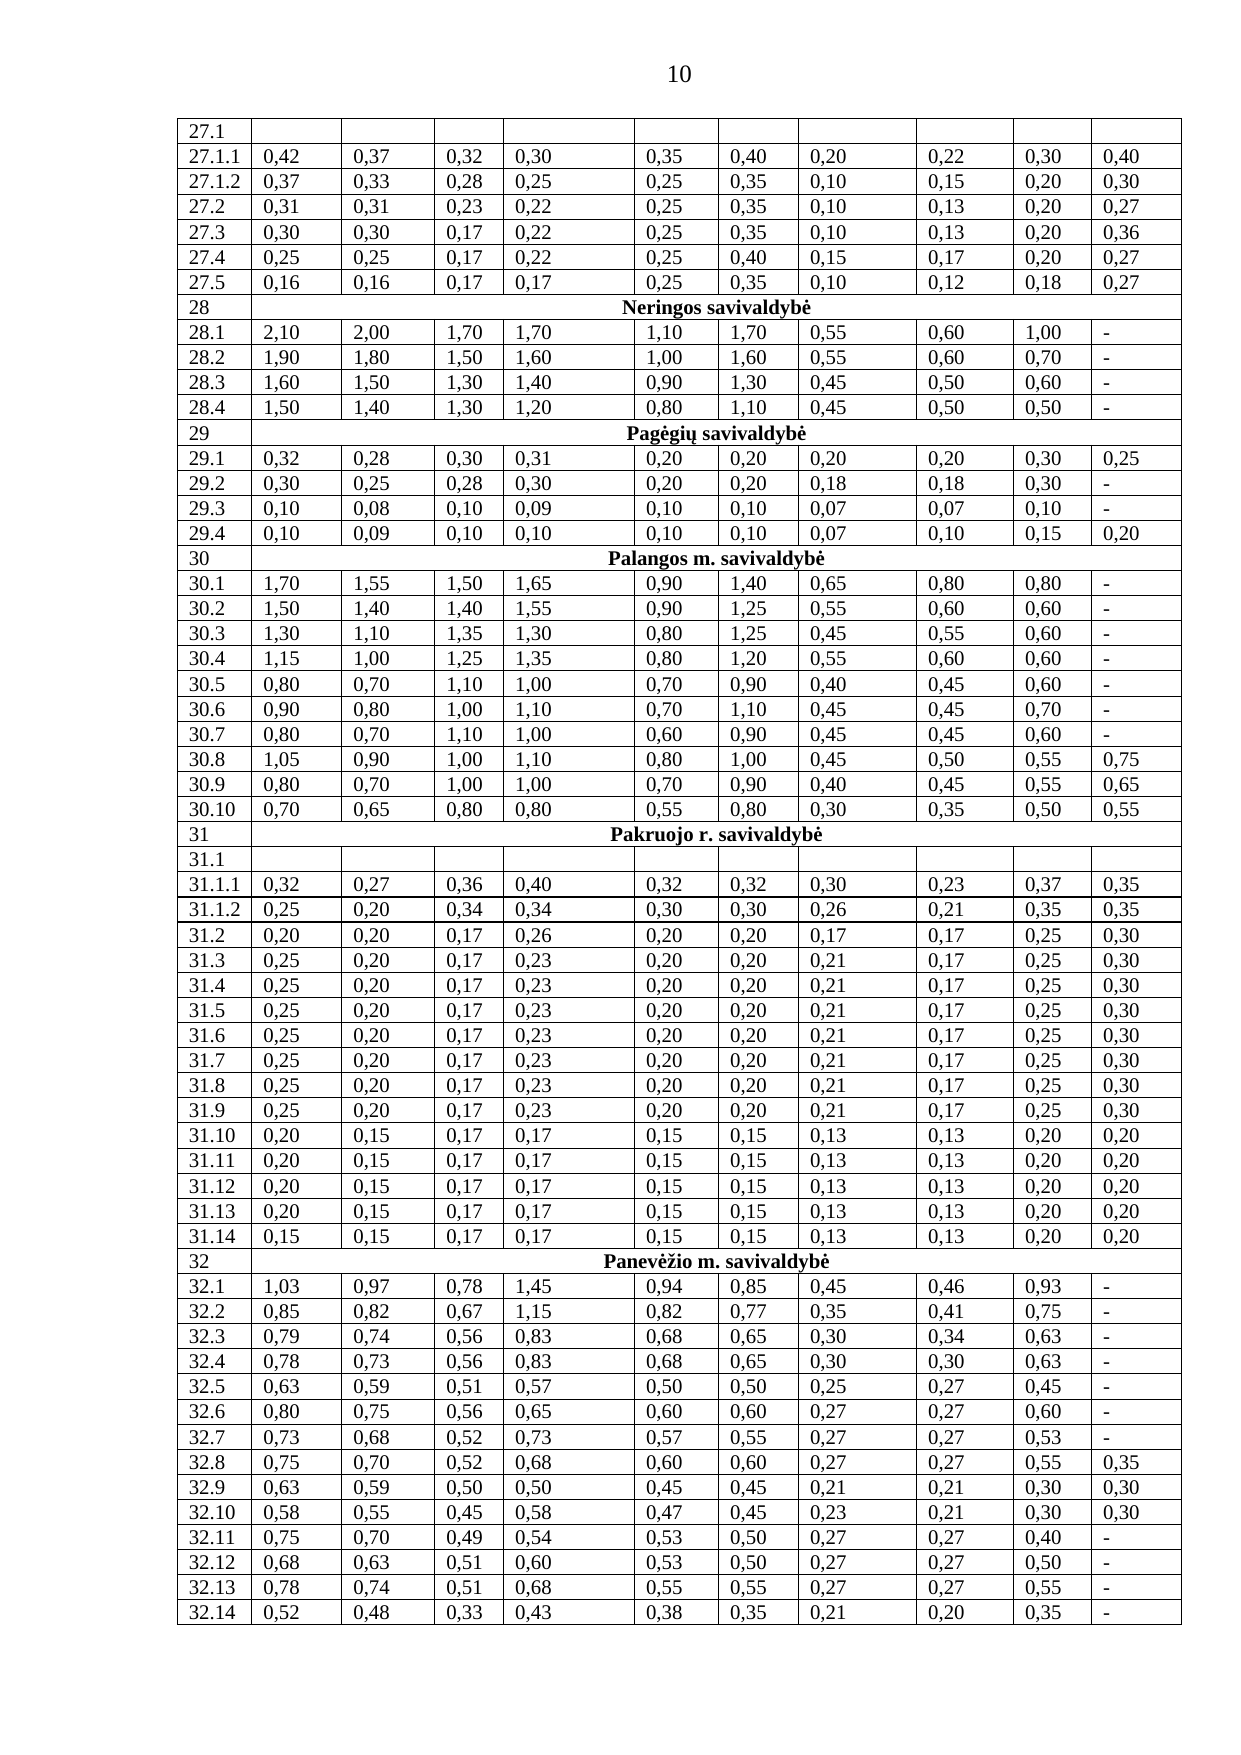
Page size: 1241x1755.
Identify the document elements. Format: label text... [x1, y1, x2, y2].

table_cell 0,28 [435, 169, 503, 193]
table_cell 0,27 [917, 1425, 1013, 1449]
table_cell 30.7 [178, 722, 251, 746]
table_cell 0,20 [799, 446, 916, 469]
table_cell 0,70 [1014, 697, 1091, 721]
table_cell 31.12 [178, 1174, 251, 1198]
table_cell 32.3 [178, 1324, 251, 1348]
table_cell 0,26 [504, 923, 634, 947]
table_cell [252, 847, 341, 871]
table_cell 0,25 [252, 1023, 341, 1047]
table_cell 0,74 [342, 1575, 434, 1599]
table_cell 0,31 [252, 195, 341, 218]
table_cell 0,20 [1014, 1174, 1091, 1198]
table_cell 0,20 [719, 948, 798, 972]
table_cell 1,05 [252, 747, 341, 771]
table_cell 32.7 [178, 1425, 251, 1449]
table_cell 0,90 [635, 571, 718, 595]
table_cell 0,17 [435, 1098, 503, 1122]
table_cell 0,50 [1014, 1550, 1091, 1574]
table_cell 29.1 [178, 446, 251, 469]
table_cell 0,34 [435, 898, 503, 921]
table_cell [719, 847, 798, 871]
table_cell 27.1 [178, 119, 251, 143]
table_cell 0,50 [719, 1374, 798, 1398]
table_cell 0,25 [504, 169, 634, 193]
table_cell 0,20 [1014, 195, 1091, 218]
table_cell 0,55 [799, 345, 916, 369]
table_cell 1,60 [719, 345, 798, 369]
table_cell 0,27 [799, 1425, 916, 1449]
table_cell 0,17 [504, 1149, 634, 1172]
table_cell 0,60 [1014, 370, 1091, 394]
table_cell 0,54 [504, 1525, 634, 1549]
table_cell 0,15 [719, 1174, 798, 1198]
table_cell 28 [178, 295, 251, 319]
table_cell 0,45 [635, 1475, 718, 1499]
table_cell 0,67 [435, 1299, 503, 1323]
table_cell 0,18 [799, 471, 916, 495]
table_cell 0,20 [1014, 220, 1091, 244]
table_cell 1,10 [342, 621, 434, 645]
table_cell 0,13 [799, 1224, 916, 1248]
table_cell 0,27 [799, 1450, 916, 1474]
table_cell [342, 119, 434, 143]
table_cell 0,25 [1014, 948, 1091, 972]
table_cell [342, 847, 434, 871]
table_cell 0,10 [799, 220, 916, 244]
table_cell 0,20 [917, 446, 1013, 469]
table_cell 0,68 [635, 1324, 718, 1348]
table_cell 31.6 [178, 1023, 251, 1047]
table_cell 0,17 [799, 923, 916, 947]
table_cell 0,60 [719, 1400, 798, 1423]
table_cell 0,27 [917, 1450, 1013, 1474]
table_cell 0,13 [799, 1123, 916, 1147]
table_cell 0,35 [799, 1299, 916, 1323]
table_cell 0,65 [504, 1400, 634, 1423]
table_cell 0,80 [342, 697, 434, 721]
table_cell 0,40 [719, 245, 798, 269]
table_cell 0,35 [719, 1600, 798, 1624]
table_cell 0,60 [917, 646, 1013, 670]
table_cell 0,30 [635, 898, 718, 921]
table_cell 0,13 [917, 1123, 1013, 1147]
table_cell 0,25 [1014, 923, 1091, 947]
table_cell 1,00 [504, 722, 634, 746]
table_cell 0,80 [719, 797, 798, 821]
table_cell 1,50 [435, 571, 503, 595]
table_cell 0,33 [342, 169, 434, 193]
table_cell Pagėgių savivaldybė [252, 420, 1181, 444]
table_cell 0,37 [1014, 872, 1091, 896]
table_cell 0,90 [342, 747, 434, 771]
table_cell 0,25 [1092, 446, 1181, 469]
table_cell Palangos m. savivaldybė [252, 546, 1181, 570]
table_cell [635, 847, 718, 871]
table_cell 0,48 [342, 1600, 434, 1624]
table_cell 32.9 [178, 1475, 251, 1499]
table_cell 0,25 [1014, 1023, 1091, 1047]
table_cell 32 [178, 1249, 251, 1273]
table_cell 1,65 [504, 571, 634, 595]
table_cell 0,10 [435, 521, 503, 545]
table_cell 0,35 [1092, 1450, 1181, 1474]
table_cell 1,30 [435, 370, 503, 394]
table_cell 1,20 [719, 646, 798, 670]
table_cell 0,25 [252, 1048, 341, 1072]
table_cell 0,28 [342, 446, 434, 469]
table_cell 1,35 [435, 621, 503, 645]
table_cell 30.1 [178, 571, 251, 595]
table_cell 0,55 [342, 1500, 434, 1524]
table_cell 0,23 [799, 1500, 916, 1524]
table_cell 1,70 [719, 320, 798, 344]
table_cell 0,65 [719, 1324, 798, 1348]
table_cell 0,55 [1092, 797, 1181, 821]
table_cell 0,30 [1092, 1073, 1181, 1097]
table_cell 0,25 [252, 998, 341, 1022]
table_cell 0,20 [719, 973, 798, 997]
table_cell 1,50 [252, 596, 341, 620]
table_cell 0,36 [435, 872, 503, 896]
table_cell 32.8 [178, 1450, 251, 1474]
table_cell 32.13 [178, 1575, 251, 1599]
table_cell - [1092, 1299, 1181, 1323]
table_cell [504, 847, 634, 871]
table_cell 1,10 [435, 671, 503, 696]
table_cell 0,30 [1092, 169, 1181, 193]
table_cell 0,45 [799, 697, 916, 721]
table_cell 0,60 [1014, 621, 1091, 645]
table_cell 0,45 [917, 722, 1013, 746]
table_cell 32.6 [178, 1400, 251, 1423]
table_cell [799, 847, 916, 871]
table_cell 0,15 [342, 1224, 434, 1248]
table_cell 0,30 [1092, 1048, 1181, 1072]
table_cell 0,17 [917, 1023, 1013, 1047]
table_cell 1,40 [435, 596, 503, 620]
table_cell 0,17 [435, 923, 503, 947]
table_cell - [1092, 1274, 1181, 1298]
table_cell 0,17 [435, 1149, 503, 1172]
table_cell 0,55 [635, 1575, 718, 1599]
table_cell 1,00 [504, 772, 634, 796]
table_cell 0,17 [435, 1123, 503, 1147]
table_cell 0,70 [342, 772, 434, 796]
table_cell 1,15 [252, 646, 341, 670]
table_cell 0,52 [252, 1600, 341, 1624]
table_cell 0,20 [635, 948, 718, 972]
table_cell 1,00 [342, 646, 434, 670]
table_cell 0,17 [917, 923, 1013, 947]
table_cell 0,18 [917, 471, 1013, 495]
table_cell 0,35 [719, 270, 798, 294]
table_cell [252, 119, 341, 143]
table_cell 0,42 [252, 144, 341, 168]
table_cell 0,60 [1014, 596, 1091, 620]
table_cell 2,10 [252, 320, 341, 344]
table_cell 0,45 [799, 395, 916, 419]
table_cell 1,70 [252, 571, 341, 595]
table_cell 0,15 [342, 1123, 434, 1147]
table_cell 1,40 [504, 370, 634, 394]
table_cell 0,20 [719, 1023, 798, 1047]
table_cell 0,30 [435, 446, 503, 469]
table_cell 0,68 [504, 1575, 634, 1599]
table_cell 0,53 [635, 1550, 718, 1574]
table_cell [719, 119, 798, 143]
table_cell 0,20 [342, 1048, 434, 1072]
table_cell 27.4 [178, 245, 251, 269]
table_cell 0,30 [1014, 1475, 1091, 1499]
table_cell 1,70 [435, 320, 503, 344]
table_cell 0,55 [1014, 747, 1091, 771]
table_cell 0,10 [1014, 496, 1091, 520]
table_cell 0,15 [635, 1174, 718, 1198]
table_cell 0,25 [1014, 1048, 1091, 1072]
table_cell 0,13 [917, 1224, 1013, 1248]
table_cell 0,15 [917, 169, 1013, 193]
table_cell 0,25 [252, 245, 341, 269]
table_cell 0,90 [635, 370, 718, 394]
table_cell 0,45 [435, 1500, 503, 1524]
table_cell 0,20 [635, 446, 718, 469]
table_cell 0,30 [1014, 144, 1091, 168]
table_cell 1,60 [252, 370, 341, 394]
table_cell 0,35 [1092, 872, 1181, 896]
table_cell 31 [178, 822, 251, 846]
table_cell 31.13 [178, 1199, 251, 1223]
table_cell 0,63 [252, 1374, 341, 1398]
table_cell 0,80 [252, 722, 341, 746]
table_cell 0,17 [917, 1098, 1013, 1122]
table_cell 0,85 [252, 1299, 341, 1323]
table_cell 0,13 [917, 220, 1013, 244]
table_cell 1,00 [435, 747, 503, 771]
table_cell [1092, 847, 1181, 871]
table_cell [917, 847, 1013, 871]
table_cell 0,27 [917, 1550, 1013, 1574]
table_cell [1014, 847, 1091, 871]
table_cell 0,80 [635, 621, 718, 645]
table_cell [917, 119, 1013, 143]
table_cell Neringos savivaldybė [252, 295, 1181, 319]
table_cell 1,60 [504, 345, 634, 369]
table_cell 0,20 [342, 1023, 434, 1047]
table_cell 0,21 [799, 973, 916, 997]
table_cell 0,10 [799, 169, 916, 193]
table_cell 0,25 [635, 169, 718, 193]
table_cell 1,40 [719, 571, 798, 595]
table_cell 0,07 [799, 496, 916, 520]
table_cell 0,32 [635, 872, 718, 896]
table_cell 0,55 [799, 320, 916, 344]
table_cell 0,16 [342, 270, 434, 294]
table_cell 31.4 [178, 973, 251, 997]
table_cell 0,40 [799, 772, 916, 796]
table_cell 1,10 [504, 697, 634, 721]
table_cell 0,20 [342, 898, 434, 921]
table_cell 32.10 [178, 1500, 251, 1524]
table_cell 1,10 [435, 722, 503, 746]
table_cell - [1092, 646, 1181, 670]
table_cell 0,55 [1014, 1575, 1091, 1599]
table_cell 0,27 [917, 1575, 1013, 1599]
table_cell 31.1 [178, 847, 251, 871]
table_cell 0,65 [1092, 772, 1181, 796]
table_cell 0,25 [252, 948, 341, 972]
table_cell - [1092, 370, 1181, 394]
table_cell - [1092, 471, 1181, 495]
table_cell 0,20 [252, 1199, 341, 1223]
table_cell 0,21 [917, 898, 1013, 921]
table_cell 0,13 [799, 1149, 916, 1172]
table_cell 0,85 [719, 1274, 798, 1298]
table_cell 0,17 [435, 1174, 503, 1198]
table_cell 1,55 [504, 596, 634, 620]
table_cell 0,15 [719, 1149, 798, 1172]
table_cell 0,52 [435, 1425, 503, 1449]
table_cell 0,60 [917, 596, 1013, 620]
table_cell 0,50 [917, 395, 1013, 419]
table_cell 0,20 [1014, 1123, 1091, 1147]
table_cell 0,30 [799, 1349, 916, 1373]
table_cell 0,27 [1092, 195, 1181, 218]
table_cell 0,30 [252, 220, 341, 244]
table_cell 0,27 [799, 1575, 916, 1599]
table_cell 0,25 [252, 1073, 341, 1097]
table_cell 30.4 [178, 646, 251, 670]
table_cell 0,30 [1092, 1475, 1181, 1499]
table_cell 0,31 [504, 446, 634, 469]
table_cell 0,35 [1092, 898, 1181, 921]
table_cell 1,25 [435, 646, 503, 670]
table_cell 0,43 [504, 1600, 634, 1624]
table_cell 0,27 [1092, 245, 1181, 269]
table_cell 0,40 [1092, 144, 1181, 168]
table_cell 0,21 [799, 1600, 916, 1624]
table_cell 31.10 [178, 1123, 251, 1147]
table_cell - [1092, 345, 1181, 369]
table_cell 1,30 [504, 621, 634, 645]
table_cell 0,70 [252, 797, 341, 821]
table_cell 0,21 [917, 1475, 1013, 1499]
table_cell 0,23 [435, 195, 503, 218]
table_cell 29.4 [178, 521, 251, 545]
table_cell 0,23 [504, 998, 634, 1022]
table_cell [435, 119, 503, 143]
table_cell 0,52 [435, 1450, 503, 1474]
table_cell 0,20 [635, 1023, 718, 1047]
table_cell 1,15 [504, 1299, 634, 1323]
table_cell 0,20 [342, 973, 434, 997]
table_cell 0,17 [435, 270, 503, 294]
table_cell 27.1.1 [178, 144, 251, 168]
table_cell 0,75 [252, 1525, 341, 1549]
table_cell 0,15 [799, 245, 916, 269]
table_cell 0,20 [1092, 1224, 1181, 1248]
table_cell 1,30 [719, 370, 798, 394]
table_cell - [1092, 1600, 1181, 1624]
table_cell 0,25 [252, 973, 341, 997]
table_cell 1,10 [635, 320, 718, 344]
table_cell 1,45 [504, 1274, 634, 1298]
table_cell 0,37 [342, 144, 434, 168]
table_cell 0,30 [1092, 923, 1181, 947]
table_cell 0,51 [435, 1575, 503, 1599]
table_cell 0,35 [1014, 1600, 1091, 1624]
table_cell 0,75 [342, 1400, 434, 1423]
table_cell 0,60 [635, 722, 718, 746]
table_cell 31.1.2 [178, 898, 251, 921]
table_cell 0,80 [252, 1400, 341, 1423]
table_cell 0,15 [635, 1224, 718, 1248]
table_cell 0,20 [252, 1149, 341, 1172]
table_cell 0,10 [435, 496, 503, 520]
table_cell 0,30 [504, 471, 634, 495]
table_cell 0,90 [719, 772, 798, 796]
table_cell 0,45 [1014, 1374, 1091, 1398]
table_cell 0,27 [342, 872, 434, 896]
table_cell 0,17 [917, 1073, 1013, 1097]
table_cell 0,21 [799, 1023, 916, 1047]
table_cell 0,08 [342, 496, 434, 520]
table_cell 0,49 [435, 1525, 503, 1549]
table_cell 0,28 [435, 471, 503, 495]
table_cell 0,78 [435, 1274, 503, 1298]
table_cell 0,21 [799, 998, 916, 1022]
table_cell 0,21 [799, 1098, 916, 1122]
table_cell 0,70 [342, 671, 434, 696]
table_cell 0,70 [342, 722, 434, 746]
table_cell 0,45 [799, 747, 916, 771]
table_cell 1,10 [719, 697, 798, 721]
table_cell 30.8 [178, 747, 251, 771]
table_cell 0,25 [635, 270, 718, 294]
table_cell 0,80 [252, 671, 341, 696]
table_cell 0,68 [504, 1450, 634, 1474]
table_cell 0,53 [1014, 1425, 1091, 1449]
table_cell 0,93 [1014, 1274, 1091, 1298]
table_cell 0,20 [1092, 1174, 1181, 1198]
table_cell 0,50 [1014, 797, 1091, 821]
table_cell 0,20 [342, 1073, 434, 1097]
table_cell [1092, 119, 1181, 143]
table_cell 0,51 [435, 1550, 503, 1574]
table_cell 1,25 [719, 596, 798, 620]
table_cell 31.14 [178, 1224, 251, 1248]
table_cell 0,80 [504, 797, 634, 821]
table_cell 31.2 [178, 923, 251, 947]
table_cell 0,16 [252, 270, 341, 294]
table_cell 0,55 [917, 621, 1013, 645]
table_cell 0,45 [799, 1274, 916, 1298]
table_cell 0,17 [435, 245, 503, 269]
table_cell 0,65 [799, 571, 916, 595]
table_cell 0,57 [504, 1374, 634, 1398]
table_cell 0,90 [719, 722, 798, 746]
table_cell 0,22 [504, 195, 634, 218]
table_cell 0,56 [435, 1349, 503, 1373]
table_cell 0,23 [504, 1073, 634, 1097]
table_cell 0,40 [504, 872, 634, 896]
table_cell 0,59 [342, 1475, 434, 1499]
table_cell 0,63 [342, 1550, 434, 1574]
table_cell - [1092, 697, 1181, 721]
table_cell 30.6 [178, 697, 251, 721]
table_cell 0,15 [342, 1199, 434, 1223]
table_cell 0,23 [504, 1098, 634, 1122]
table_cell 0,20 [917, 1600, 1013, 1624]
table_cell 1,00 [435, 772, 503, 796]
table_cell 0,27 [799, 1550, 916, 1574]
table_cell 0,27 [917, 1374, 1013, 1398]
table_cell 0,97 [342, 1274, 434, 1298]
table_cell 1,50 [252, 395, 341, 419]
table_cell 0,20 [719, 1048, 798, 1072]
table_cell 0,80 [635, 646, 718, 670]
table_cell 0,25 [342, 471, 434, 495]
table_cell 0,25 [635, 220, 718, 244]
table_cell 0,75 [1092, 747, 1181, 771]
table_cell 0,70 [342, 1450, 434, 1474]
table_cell 0,20 [1014, 1199, 1091, 1223]
table_cell 0,12 [917, 270, 1013, 294]
table_cell 0,50 [719, 1550, 798, 1574]
table_cell 0,79 [252, 1324, 341, 1348]
table_cell 0,94 [635, 1274, 718, 1298]
table_cell 0,30 [799, 797, 916, 821]
table_cell 0,55 [1014, 1450, 1091, 1474]
table_cell 31.7 [178, 1048, 251, 1072]
table_cell 0,20 [342, 948, 434, 972]
table_cell 0,17 [435, 948, 503, 972]
table_cell 0,45 [799, 621, 916, 645]
table_cell 0,30 [799, 872, 916, 896]
table_cell 0,20 [1014, 1149, 1091, 1172]
table_cell 0,17 [435, 1023, 503, 1047]
table_cell 0,60 [1014, 671, 1091, 696]
table_cell 0,17 [504, 270, 634, 294]
table_cell 0,13 [799, 1199, 916, 1223]
table_cell 0,20 [719, 471, 798, 495]
table_cell 0,80 [435, 797, 503, 821]
table_cell 0,30 [1014, 1500, 1091, 1524]
table_cell 0,17 [504, 1174, 634, 1198]
table_cell 0,22 [504, 220, 634, 244]
table_cell - [1092, 1349, 1181, 1373]
table_cell 0,45 [799, 370, 916, 394]
table_cell - [1092, 621, 1181, 645]
table_cell 0,60 [1014, 1400, 1091, 1423]
table_cell 0,73 [252, 1425, 341, 1449]
table_cell 0,20 [719, 923, 798, 947]
table_cell 0,10 [799, 270, 916, 294]
table_cell 0,60 [917, 345, 1013, 369]
table_cell 0,27 [799, 1525, 916, 1549]
table_cell 0,50 [635, 1374, 718, 1398]
table_cell 32.12 [178, 1550, 251, 1574]
table_cell 0,25 [635, 195, 718, 218]
table_cell 27.2 [178, 195, 251, 218]
table_cell 0,75 [252, 1450, 341, 1474]
table_cell 30.3 [178, 621, 251, 645]
table_cell 0,50 [917, 370, 1013, 394]
table_cell 1,00 [1014, 320, 1091, 344]
table_cell 0,25 [1014, 1098, 1091, 1122]
table_cell 0,45 [917, 697, 1013, 721]
table_cell 0,65 [342, 797, 434, 821]
table_cell 0,78 [252, 1349, 341, 1373]
table_cell 0,32 [252, 446, 341, 469]
table_cell 0,15 [1014, 521, 1091, 545]
table_cell 0,35 [917, 797, 1013, 821]
table_cell 0,80 [252, 772, 341, 796]
table_cell 0,09 [504, 496, 634, 520]
table_cell 0,20 [719, 1098, 798, 1122]
table_cell 0,10 [719, 496, 798, 520]
table_cell 0,32 [719, 872, 798, 896]
table_cell 0,17 [435, 1224, 503, 1248]
table_cell 0,17 [435, 998, 503, 1022]
table_cell 0,30 [1092, 948, 1181, 972]
table_cell 0,25 [1014, 973, 1091, 997]
table_cell 0,20 [342, 1098, 434, 1122]
table_cell 28.4 [178, 395, 251, 419]
table_cell 0,15 [342, 1149, 434, 1172]
table_cell 32.2 [178, 1299, 251, 1323]
table_cell 0,73 [342, 1349, 434, 1373]
table_cell 0,50 [719, 1525, 798, 1549]
table_cell 1,55 [342, 571, 434, 595]
table_cell [504, 119, 634, 143]
table_cell 0,25 [799, 1374, 916, 1398]
table_cell 32.5 [178, 1374, 251, 1398]
table_cell 0,55 [799, 596, 916, 620]
table_cell 0,68 [252, 1550, 341, 1574]
table_cell 1,80 [342, 345, 434, 369]
table_cell 0,20 [635, 1098, 718, 1122]
table_cell 0,17 [435, 220, 503, 244]
table_cell 1,30 [435, 395, 503, 419]
table_cell 0,30 [799, 1324, 916, 1348]
table_cell 31.3 [178, 948, 251, 972]
table_cell 1,25 [719, 621, 798, 645]
table_cell 0,20 [1092, 1199, 1181, 1223]
table_cell [635, 119, 718, 143]
table_cell 0,17 [504, 1199, 634, 1223]
table_cell Pakruojo r. savivaldybė [252, 822, 1181, 846]
table_cell 0,21 [799, 1048, 916, 1072]
table_cell 0,15 [635, 1123, 718, 1147]
table_cell 0,25 [635, 245, 718, 269]
table_cell 0,40 [719, 144, 798, 168]
table_cell 0,50 [1014, 395, 1091, 419]
table_cell - [1092, 1374, 1181, 1398]
table_cell 0,20 [635, 1073, 718, 1097]
table_cell 0,60 [504, 1550, 634, 1574]
table_cell 0,60 [719, 1450, 798, 1474]
table_cell 31.1.1 [178, 872, 251, 896]
table_cell 0,20 [719, 998, 798, 1022]
table_cell 0,17 [917, 245, 1013, 269]
table_cell 0,30 [1092, 1500, 1181, 1524]
table_cell 0,47 [635, 1500, 718, 1524]
table_cell 1,00 [435, 697, 503, 721]
table_cell 0,15 [719, 1224, 798, 1248]
table_cell 0,90 [719, 671, 798, 696]
table_cell 0,20 [719, 1073, 798, 1097]
table_cell 0,10 [799, 195, 916, 218]
table_cell 31.5 [178, 998, 251, 1022]
table_cell 0,30 [917, 1349, 1013, 1373]
table_cell 0,60 [1014, 646, 1091, 670]
table_cell 0,27 [917, 1525, 1013, 1549]
table_cell 0,20 [799, 144, 916, 168]
table_cell [1014, 119, 1091, 143]
table_cell 32.4 [178, 1349, 251, 1373]
table_cell 0,27 [799, 1400, 916, 1423]
table_cell 0,40 [799, 671, 916, 696]
table_cell 0,51 [435, 1374, 503, 1398]
table_cell - [1092, 1324, 1181, 1348]
table_cell 0,90 [252, 697, 341, 721]
table_cell 30.5 [178, 671, 251, 696]
table_cell - [1092, 1525, 1181, 1549]
table_cell 0,55 [719, 1575, 798, 1599]
table_cell 0,30 [252, 471, 341, 495]
table_cell 0,20 [1092, 521, 1181, 545]
table_cell 0,10 [719, 521, 798, 545]
table_cell 32.1 [178, 1274, 251, 1298]
table_cell 29.2 [178, 471, 251, 495]
table_cell 0,32 [435, 144, 503, 168]
table_cell 0,17 [504, 1123, 634, 1147]
table_cell 0,70 [635, 772, 718, 796]
table_cell 0,21 [799, 948, 916, 972]
table_cell 0,15 [635, 1149, 718, 1172]
table_cell 0,50 [435, 1475, 503, 1499]
table_cell - [1092, 496, 1181, 520]
table_cell 0,55 [1014, 772, 1091, 796]
table_cell 0,45 [719, 1500, 798, 1524]
table_cell 0,15 [635, 1199, 718, 1223]
table_cell 0,15 [719, 1123, 798, 1147]
table_cell 0,23 [504, 973, 634, 997]
table_cell 0,25 [252, 1098, 341, 1122]
table_cell 30.10 [178, 797, 251, 821]
table_cell 0,33 [435, 1600, 503, 1624]
table_cell 0,20 [719, 446, 798, 469]
table_cell 0,30 [1014, 471, 1091, 495]
table_cell 0,32 [252, 872, 341, 896]
table_cell 0,10 [635, 496, 718, 520]
table_cell 0,15 [342, 1174, 434, 1198]
table_cell 0,23 [504, 1048, 634, 1072]
table_cell 0,15 [252, 1224, 341, 1248]
table_cell 0,30 [1092, 1098, 1181, 1122]
table_cell - [1092, 596, 1181, 620]
table_cell 0,20 [635, 1048, 718, 1072]
table_cell 1,40 [342, 395, 434, 419]
table_cell 0,75 [1014, 1299, 1091, 1323]
table_cell 0,35 [719, 169, 798, 193]
table_cell 1,00 [504, 671, 634, 696]
table_cell 0,68 [342, 1425, 434, 1449]
table_cell - [1092, 1550, 1181, 1574]
table_cell - [1092, 1575, 1181, 1599]
table_cell 0,27 [917, 1400, 1013, 1423]
table_cell 0,26 [799, 898, 916, 921]
table_cell 0,23 [504, 948, 634, 972]
table_cell 0,20 [1092, 1149, 1181, 1172]
table_cell 0,35 [719, 195, 798, 218]
table_cell [799, 119, 916, 143]
table_cell 0,83 [504, 1349, 634, 1373]
table_cell - [1092, 1400, 1181, 1423]
table_cell - [1092, 722, 1181, 746]
table_cell 1,50 [342, 370, 434, 394]
table_cell 0,60 [635, 1450, 718, 1474]
table_cell 0,30 [1092, 998, 1181, 1022]
table_cell 0,17 [917, 998, 1013, 1022]
table_cell 0,25 [252, 898, 341, 921]
table_cell 0,80 [635, 395, 718, 419]
table_cell 28.3 [178, 370, 251, 394]
table_cell 0,80 [1014, 571, 1091, 595]
table_cell 0,30 [1092, 1023, 1181, 1047]
table_cell 0,80 [635, 747, 718, 771]
table_cell 0,57 [635, 1425, 718, 1449]
table_cell 0,10 [252, 496, 341, 520]
table_cell Panevėžio m. savivaldybė [252, 1249, 1181, 1273]
table_cell 0,13 [917, 1149, 1013, 1172]
table_cell 0,38 [635, 1600, 718, 1624]
table_cell 0,35 [719, 220, 798, 244]
table_cell 0,10 [252, 521, 341, 545]
table_cell 1,50 [435, 345, 503, 369]
table_cell 0,20 [1014, 1224, 1091, 1248]
table_cell 0,45 [719, 1475, 798, 1499]
table_cell 0,21 [799, 1475, 916, 1499]
table_cell 0,07 [799, 521, 916, 545]
table_cell 0,25 [1014, 998, 1091, 1022]
table_cell 28.1 [178, 320, 251, 344]
table_cell 0,60 [1014, 722, 1091, 746]
table_cell 0,37 [252, 169, 341, 193]
table_cell 0,63 [1014, 1324, 1091, 1348]
table_cell 1,90 [252, 345, 341, 369]
table_cell 0,07 [917, 496, 1013, 520]
table_cell 0,17 [917, 1048, 1013, 1072]
table_cell 0,82 [342, 1299, 434, 1323]
table_cell 0,80 [917, 571, 1013, 595]
table_cell 0,34 [917, 1324, 1013, 1348]
table_cell 0,36 [1092, 220, 1181, 244]
table_cell 0,56 [435, 1400, 503, 1423]
table_cell 30 [178, 546, 251, 570]
table_cell 0,13 [799, 1174, 916, 1198]
table_cell 0,30 [504, 144, 634, 168]
table_cell 0,31 [342, 195, 434, 218]
table_cell 0,70 [635, 671, 718, 696]
table_cell 0,17 [504, 1224, 634, 1248]
table_cell 0,30 [1014, 446, 1091, 469]
table_cell 0,20 [252, 923, 341, 947]
table_cell 0,13 [917, 195, 1013, 218]
table_cell 0,20 [1092, 1123, 1181, 1147]
table_cell 0,63 [252, 1475, 341, 1499]
table_cell 0,55 [719, 1425, 798, 1449]
table_cell 0,78 [252, 1575, 341, 1599]
table_cell 0,90 [635, 596, 718, 620]
table_cell 0,58 [504, 1500, 634, 1524]
table_cell 1,10 [504, 747, 634, 771]
table_cell 0,83 [504, 1324, 634, 1348]
table_cell - [1092, 571, 1181, 595]
table_cell 0,50 [504, 1475, 634, 1499]
table_cell 0,46 [917, 1274, 1013, 1298]
table_cell 28.2 [178, 345, 251, 369]
table_cell 0,09 [342, 521, 434, 545]
table_cell 0,53 [635, 1525, 718, 1549]
table_cell 0,20 [252, 1123, 341, 1147]
table_cell 0,30 [1092, 973, 1181, 997]
table_cell 0,20 [252, 1174, 341, 1198]
table_cell 0,21 [917, 1500, 1013, 1524]
table_cell 30.9 [178, 772, 251, 796]
table_cell - [1092, 1425, 1181, 1449]
table_cell 0,30 [719, 898, 798, 921]
table_cell 0,35 [1014, 898, 1091, 921]
table_cell 0,20 [342, 998, 434, 1022]
table_cell 29 [178, 420, 251, 444]
table_cell 0,22 [917, 144, 1013, 168]
table_cell 0,21 [799, 1073, 916, 1097]
table_cell 0,41 [917, 1299, 1013, 1323]
table_cell - [1092, 320, 1181, 344]
table_cell 27.1.2 [178, 169, 251, 193]
table_cell 0,15 [719, 1199, 798, 1223]
table_cell 0,17 [435, 973, 503, 997]
table_cell 0,10 [635, 521, 718, 545]
table_cell 0,10 [917, 521, 1013, 545]
table_cell 0,18 [1014, 270, 1091, 294]
table_cell 0,40 [1014, 1525, 1091, 1549]
table_cell 32.11 [178, 1525, 251, 1549]
table_cell 1,35 [504, 646, 634, 670]
table_cell 0,45 [917, 671, 1013, 696]
table_cell 0,60 [635, 1400, 718, 1423]
table_cell 1,40 [342, 596, 434, 620]
table_cell 0,30 [342, 220, 434, 244]
table_cell 31.11 [178, 1149, 251, 1172]
table_cell 0,27 [1092, 270, 1181, 294]
table_cell 1,00 [635, 345, 718, 369]
table_cell 0,55 [635, 797, 718, 821]
table_cell 0,50 [917, 747, 1013, 771]
table_cell 0,73 [504, 1425, 634, 1449]
table_cell 31.9 [178, 1098, 251, 1122]
table_cell 0,20 [635, 471, 718, 495]
table_cell 0,82 [635, 1299, 718, 1323]
table_cell 0,17 [435, 1199, 503, 1223]
table_cell 0,20 [1014, 169, 1091, 193]
table_cell 0,35 [635, 144, 718, 168]
table_cell - [1092, 395, 1181, 419]
table_cell 0,23 [917, 872, 1013, 896]
table_cell 0,60 [917, 320, 1013, 344]
table_cell - [1092, 671, 1181, 696]
table_cell 0,56 [435, 1324, 503, 1348]
table_cell 0,59 [342, 1374, 434, 1398]
table_cell [435, 847, 503, 871]
table_cell 0,20 [1014, 245, 1091, 269]
table_cell 0,17 [435, 1073, 503, 1097]
table_cell 30.2 [178, 596, 251, 620]
table_cell 0,10 [504, 521, 634, 545]
table_cell 1,20 [504, 395, 634, 419]
table_cell 0,34 [504, 898, 634, 921]
table_cell 32.14 [178, 1600, 251, 1624]
table_cell 0,65 [719, 1349, 798, 1373]
table_cell 1,03 [252, 1274, 341, 1298]
table_cell 0,22 [504, 245, 634, 269]
table_cell 0,20 [635, 923, 718, 947]
table_cell 0,70 [342, 1525, 434, 1549]
table_cell 0,17 [435, 1048, 503, 1072]
table_cell 0,23 [504, 1023, 634, 1047]
table_cell 1,30 [252, 621, 341, 645]
table_cell 1,10 [719, 395, 798, 419]
table_cell 0,45 [917, 772, 1013, 796]
table_cell 0,77 [719, 1299, 798, 1323]
table_cell 0,20 [635, 973, 718, 997]
table_cell 0,45 [799, 722, 916, 746]
table_cell 1,70 [504, 320, 634, 344]
table_cell 0,17 [917, 973, 1013, 997]
table_cell 0,13 [917, 1199, 1013, 1223]
table_cell 0,25 [1014, 1073, 1091, 1097]
table_cell 1,00 [719, 747, 798, 771]
table_cell 2,00 [342, 320, 434, 344]
table_cell 0,58 [252, 1500, 341, 1524]
table_cell 0,20 [342, 923, 434, 947]
table_cell 0,25 [342, 245, 434, 269]
table_cell 27.5 [178, 270, 251, 294]
table_cell 27.3 [178, 220, 251, 244]
table_cell 29.3 [178, 496, 251, 520]
table_cell 0,55 [799, 646, 916, 670]
table_cell 0,70 [635, 697, 718, 721]
table_cell 0,70 [1014, 345, 1091, 369]
table_cell 0,17 [917, 948, 1013, 972]
table_cell 0,13 [917, 1174, 1013, 1198]
table_cell 0,63 [1014, 1349, 1091, 1373]
table_cell 0,20 [635, 998, 718, 1022]
table_cell 0,68 [635, 1349, 718, 1373]
table_cell 0,74 [342, 1324, 434, 1348]
table_cell 31.8 [178, 1073, 251, 1097]
